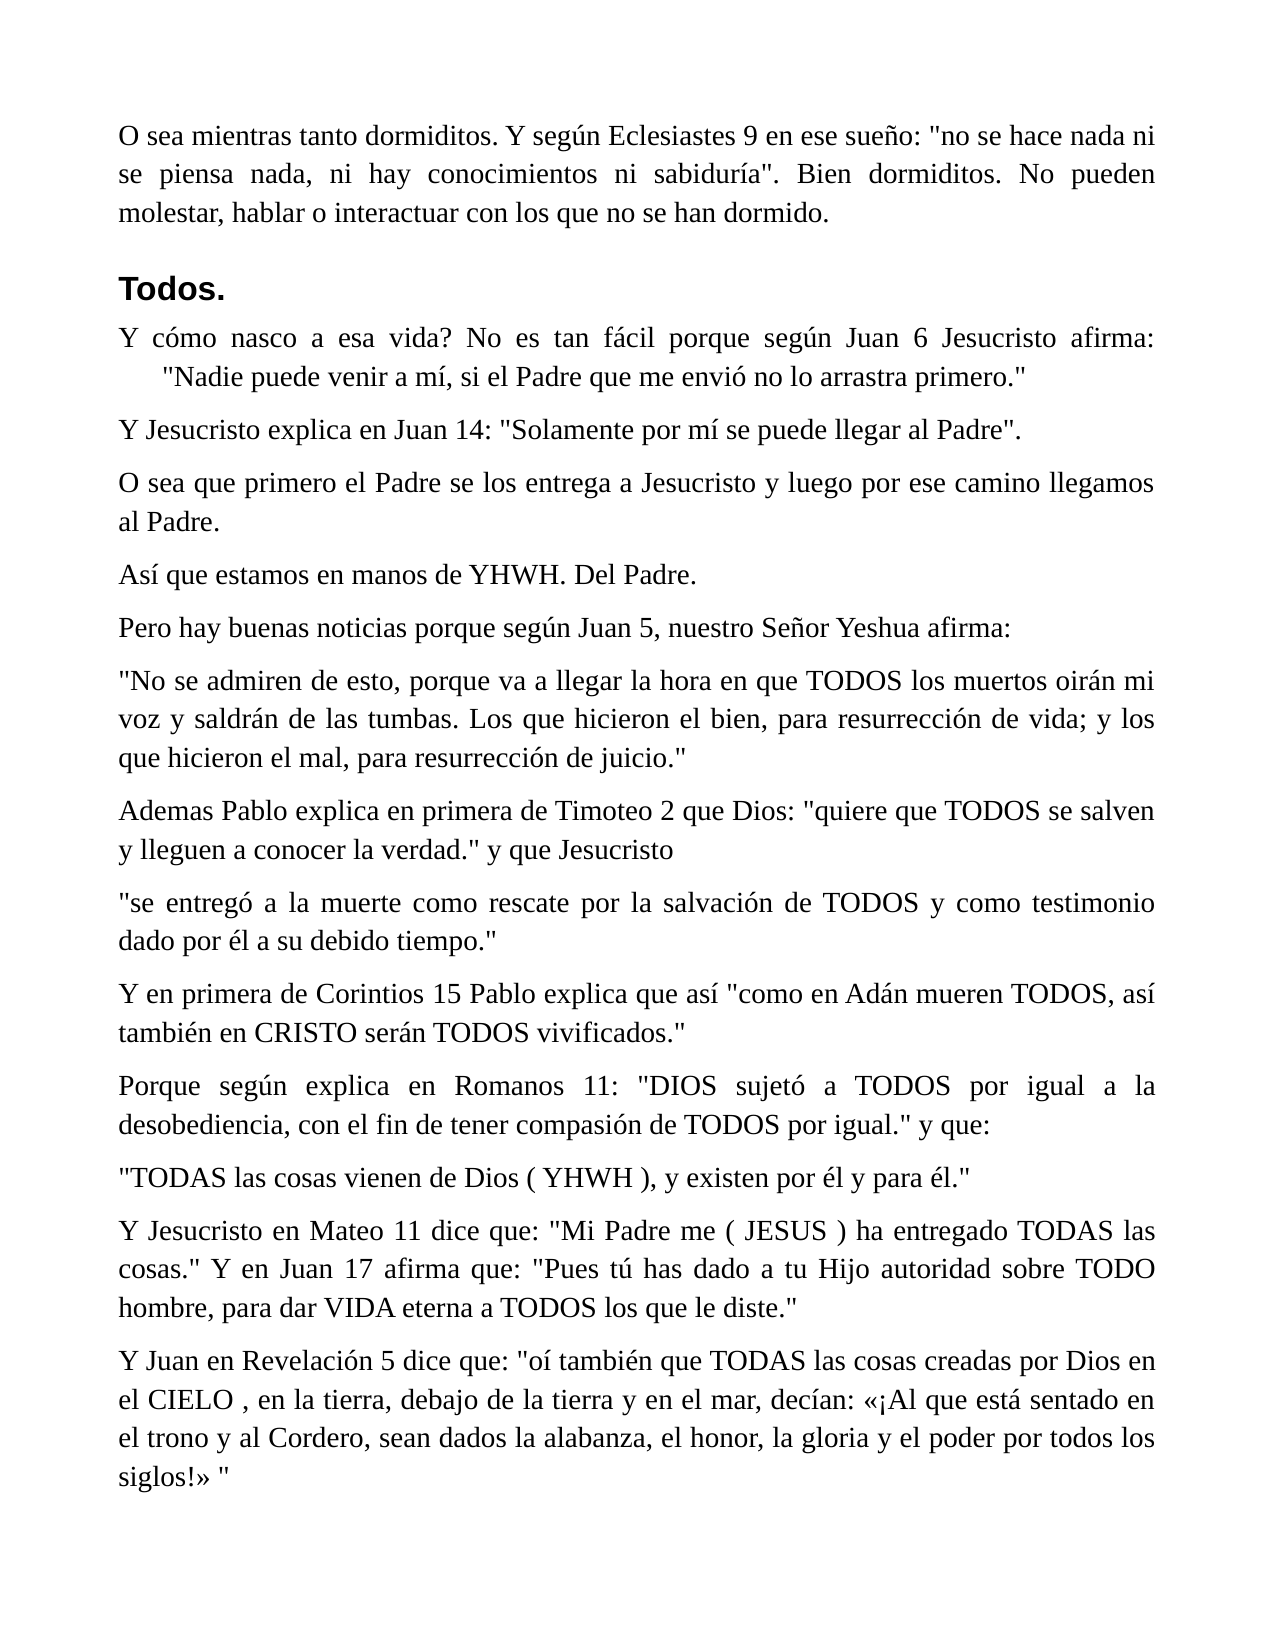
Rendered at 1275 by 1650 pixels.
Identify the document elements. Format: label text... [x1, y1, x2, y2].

text "se entregó a la muerte como rescate por la salvación de TODOS y como testimonio dado por él a su debido tiempo." [118, 885, 1157, 957]
text Y en primera de Corintios 15 Pablo explica que así "como en Adán mueren TODOS, así también en CRISTO serán TODOS vivificados." [118, 977, 1157, 1049]
text Y Jesucristo explica en Juan 14: "Solamente por mí se puede llegar al Padre". [118, 412, 1157, 446]
text O sea que primero el Padre se los entrega a Jesucristo y luego por ese camino llegamos al Padre. [118, 465, 1157, 537]
text Ademas Pablo explica en primera de Timoteo 2 que Dios: "quiere que TODOS se salven y lleguen a conocer la verdad." y que Jesucristo [118, 793, 1157, 865]
text Así que estamos en manos de YHWH. Del Padre. [118, 557, 1157, 590]
text Pero hay buenas noticias porque según Juan 5, nuestro Señor Yeshua afirma: [118, 610, 1157, 643]
text Y cómo nasco a esa vida? No es tan fácil porque según Juan 6 Jesucristo afirma: "Nadie puede venir a mí, si el Padre que me envió no lo arrastra primero." [118, 320, 1157, 392]
subtitle Todos. [118, 269, 1157, 308]
text Y Juan en Revelación 5 dice que: "oí también que TODAS las cosas creadas por Dios en el CIELO , en la tierra, debajo de la tierra y en el mar, decían: «¡Al que está sentado en el trono y al Cordero, sean dados la alabanza, el honor, la gloria y el poder por todos los siglos!» " [118, 1343, 1157, 1492]
text "No se admiren de esto, porque va a llegar la hora en que TODOS los muertos oirán mi voz y saldrán de las tumbas. Los que hicieron el bien, para resurrección de vida; y los que hicieron el mal, para resurrección de juicio." [118, 663, 1157, 774]
text Y Jesucristo en Mateo 11 dice que: "Mi Padre me ( JESUS ) ha entregado TODAS las cosas." Y en Juan 17 afirma que: "Pues tú has dado a tu Hijo autoridad sobre TODO hombre, para dar VIDA eterna a TODOS los que le diste." [118, 1213, 1157, 1324]
text "TODAS las cosas vienen de Dios ( YHWH ), y existen por él y para él." [118, 1160, 1157, 1193]
text O sea mientras tanto dormiditos. Y según Eclesiastes 9 en ese sueño: "no se hace nada ni se piensa nada, ni hay conocimientos ni sabiduría". Bien dormiditos. No pueden molestar, hablar o interactuar con los que no se han dormido. [118, 118, 1157, 229]
text Porque según explica en Romanos 11: "DIOS sujetó a TODOS por igual a la desobediencia, con el fin de tener compasión de TODOS por igual." y que: [118, 1068, 1157, 1140]
